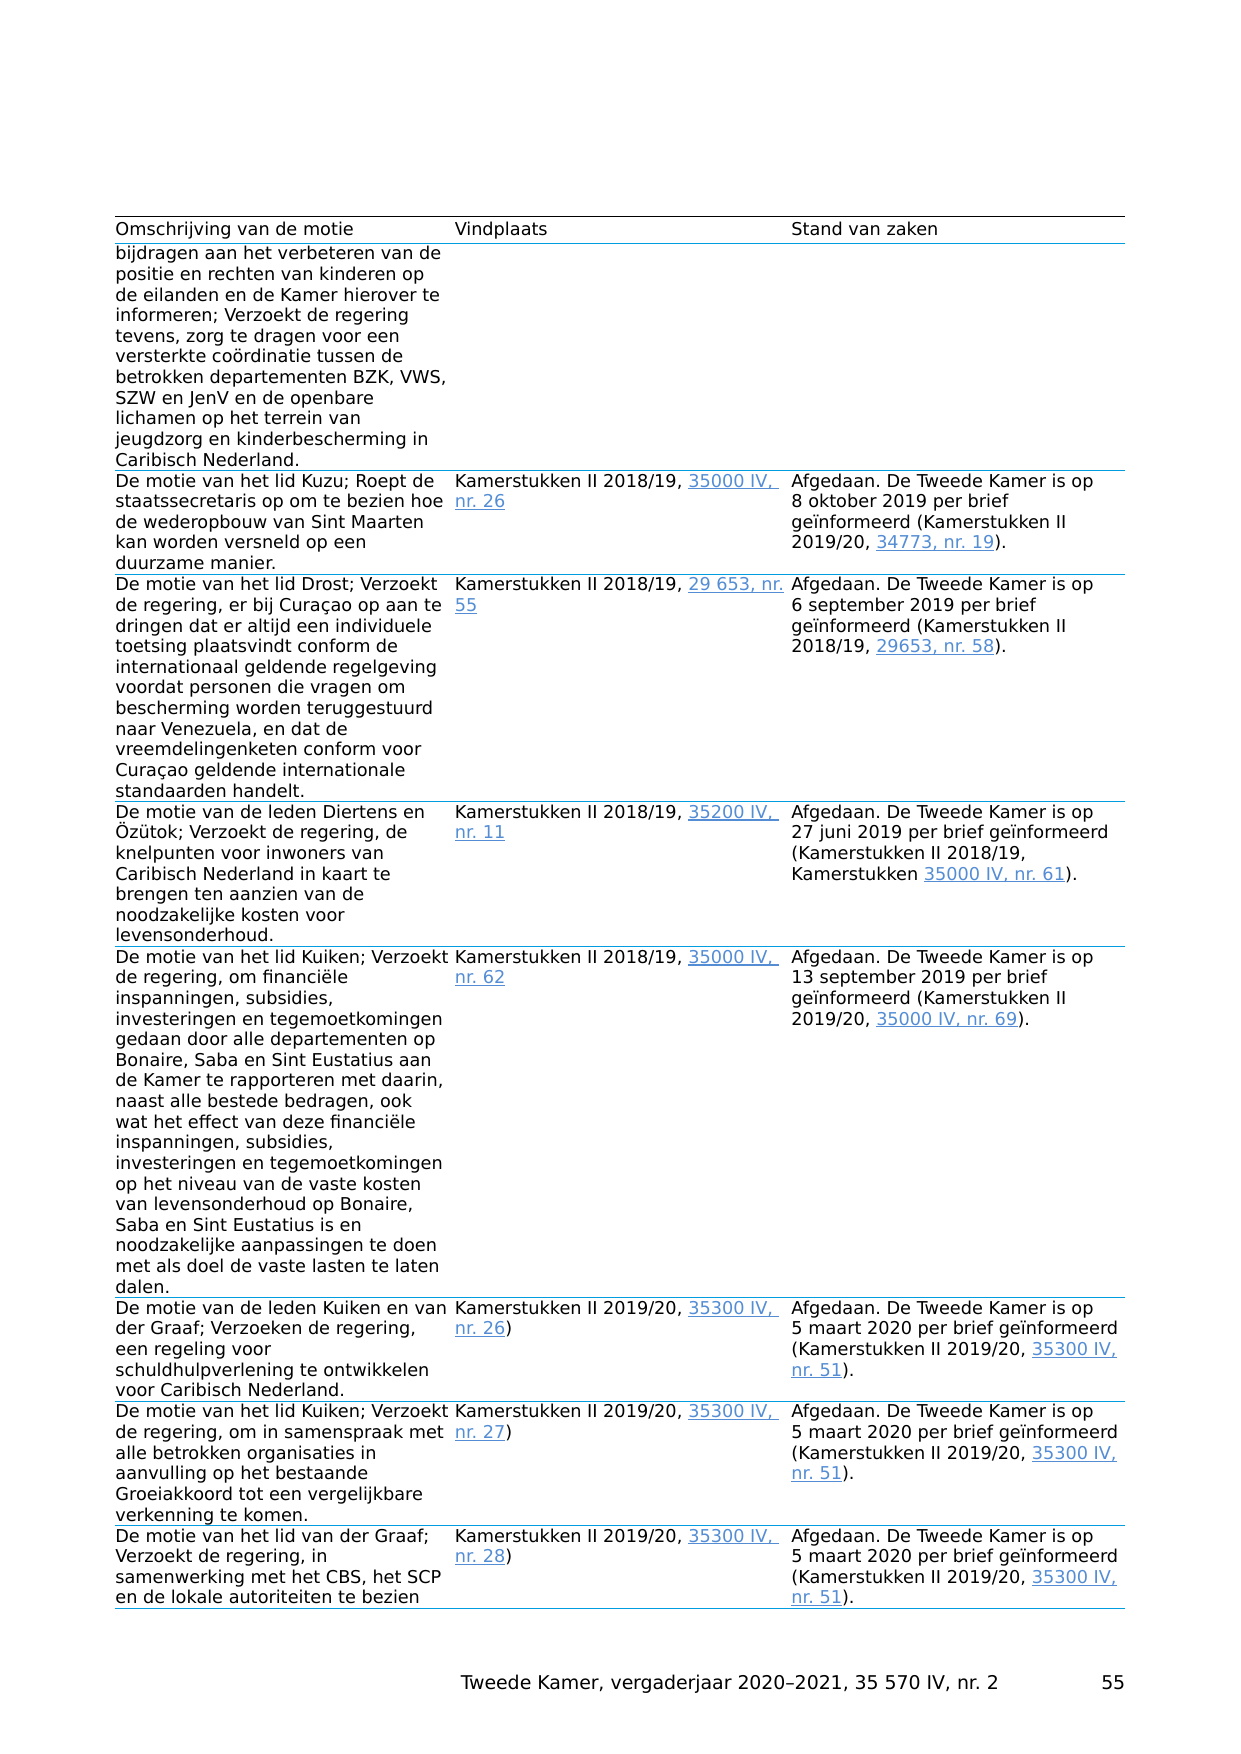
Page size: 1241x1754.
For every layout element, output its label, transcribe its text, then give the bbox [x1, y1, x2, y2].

table_cell Kamerstukken II 2018/19, 35000 IV, nr. 62 [452, 947, 788, 1297]
table_cell De motie van de leden Diertens en Özütok; Verzoekt de regering, de knelpunten voor inwoners van Caribisch Nederland in kaart te brengen ten aanzien van de noodzakelijke kosten voor levensonderhoud. [115, 802, 452, 946]
table_cell De motie van het lid van der Graaf; Verzoekt de regering, in samenwerking met het CBS, het SCP en de lokale autoriteiten te bezien [115, 1526, 452, 1608]
table_cell De motie van het lid Kuiken; Verzoekt de regering, om financiële inspanningen, subsidies, investeringen en tegemoetkomingen gedaan door alle departementen op Bonaire, Saba en Sint Eustatius aan de Kamer te rapporteren met daarin, naast alle bestede bedragen, ook wat het effect van deze financiële inspanningen, subsidies, investeringen en tegemoetkomingen op het niveau van de vaste kosten van levensonderhoud op Bonaire, Saba en Sint Eustatius is en noodzakelijke aanpassingen te doen met als doel de vaste lasten te laten dalen. [115, 947, 452, 1297]
table_cell Kamerstukken II 2019/20, 35300 IV, nr. 26) [452, 1298, 788, 1401]
table_cell Afgedaan. De Tweede Kamer is op 27 juni 2019 per brief geïnformeerd (Kamerstukken II 2018/19, Kamerstukken 35000 IV, nr. 61). [788, 802, 1125, 946]
table_cell [788, 244, 1125, 470]
table_cell Afgedaan. De Tweede Kamer is op 5 maart 2020 per brief geïnformeerd (Kamerstukken II 2019/20, 35300 IV, nr. 51). [788, 1526, 1125, 1608]
table_cell Kamerstukken II 2018/19, 29 653, nr. 55 [452, 575, 788, 801]
table_cell Vindplaats [452, 217, 788, 243]
table_header Tabel 32 Door de Staten-Generaal aanvaarde moties die zijn afgerond (stand per 30 juni 2020) [115, 191, 1125, 216]
table_cell Stand van zaken [788, 217, 1125, 243]
table_cell Kamerstukken II 2019/20, 35300 IV, nr. 28) [452, 1526, 788, 1608]
table_cell De motie van het lid Drost; Verzoekt de regering, er bij Curaçao op aan te dringen dat er altijd een individuele toetsing plaatsvindt conform de internationaal geldende regelgeving voordat personen die vragen om bescherming worden teruggestuurd naar Venezuela, en dat de vreemdelingenketen conform voor Curaçao geldende internationale standaarden handelt. [115, 575, 452, 801]
table_cell Kamerstukken II 2018/19, 35200 IV, nr. 11 [452, 802, 788, 946]
table_cell Kamerstukken II 2019/20, 35300 IV, nr. 27) [452, 1402, 788, 1525]
table_cell Afgedaan. De Tweede Kamer is op 13 september 2019 per brief geïnformeerd (Kamerstukken II 2019/20, 35000 IV, nr. 69). [788, 947, 1125, 1297]
table_cell Afgedaan. De Tweede Kamer is op 5 maart 2020 per brief geïnformeerd (Kamerstukken II 2019/20, 35300 IV, nr. 51). [788, 1402, 1125, 1525]
table_cell Afgedaan. De Tweede Kamer is op 5 maart 2020 per brief geïnformeerd (Kamerstukken II 2019/20, 35300 IV, nr. 51). [788, 1298, 1125, 1401]
table_cell De motie van het lid Kuzu; Roept de staatssecretaris op om te bezien hoe de wederopbouw van Sint Maarten kan worden versneld op een duurzame manier. [115, 471, 452, 574]
table_cell bijdragen aan het verbeteren van de positie en rechten van kinderen op de eilanden en de Kamer hierover te informeren; Verzoekt de regering tevens, zorg te dragen voor een versterkte coördinatie tussen de betrokken departementen BZK, VWS, SZW en JenV en de openbare lichamen op het terrein van jeugdzorg en kinderbescherming in Caribisch Nederland. [115, 244, 452, 470]
table_cell De motie van de leden Kuiken en van der Graaf; Verzoeken de regering, een regeling voor schuldhulpverlening te ontwikkelen voor Caribisch Nederland. [115, 1298, 452, 1401]
table_cell De motie van het lid Kuiken; Verzoekt de regering, om in samenspraak met alle betrokken organisaties in aanvulling op het bestaande Groeiakkoord tot een vergelijkbare verkenning te komen. [115, 1402, 452, 1525]
table_cell [452, 244, 788, 470]
table_cell Omschrijving van de motie [115, 217, 452, 243]
table_cell Afgedaan. De Tweede Kamer is op 8 oktober 2019 per brief geïnformeerd (Kamerstukken II 2019/20, 34773, nr. 19). [788, 471, 1125, 574]
table_cell Afgedaan. De Tweede Kamer is op 6 september 2019 per brief geïnformeerd (Kamerstukken II 2018/19, 29653, nr. 58). [788, 575, 1125, 801]
table_cell Kamerstukken II 2018/19, 35000 IV, nr. 26 [452, 471, 788, 574]
